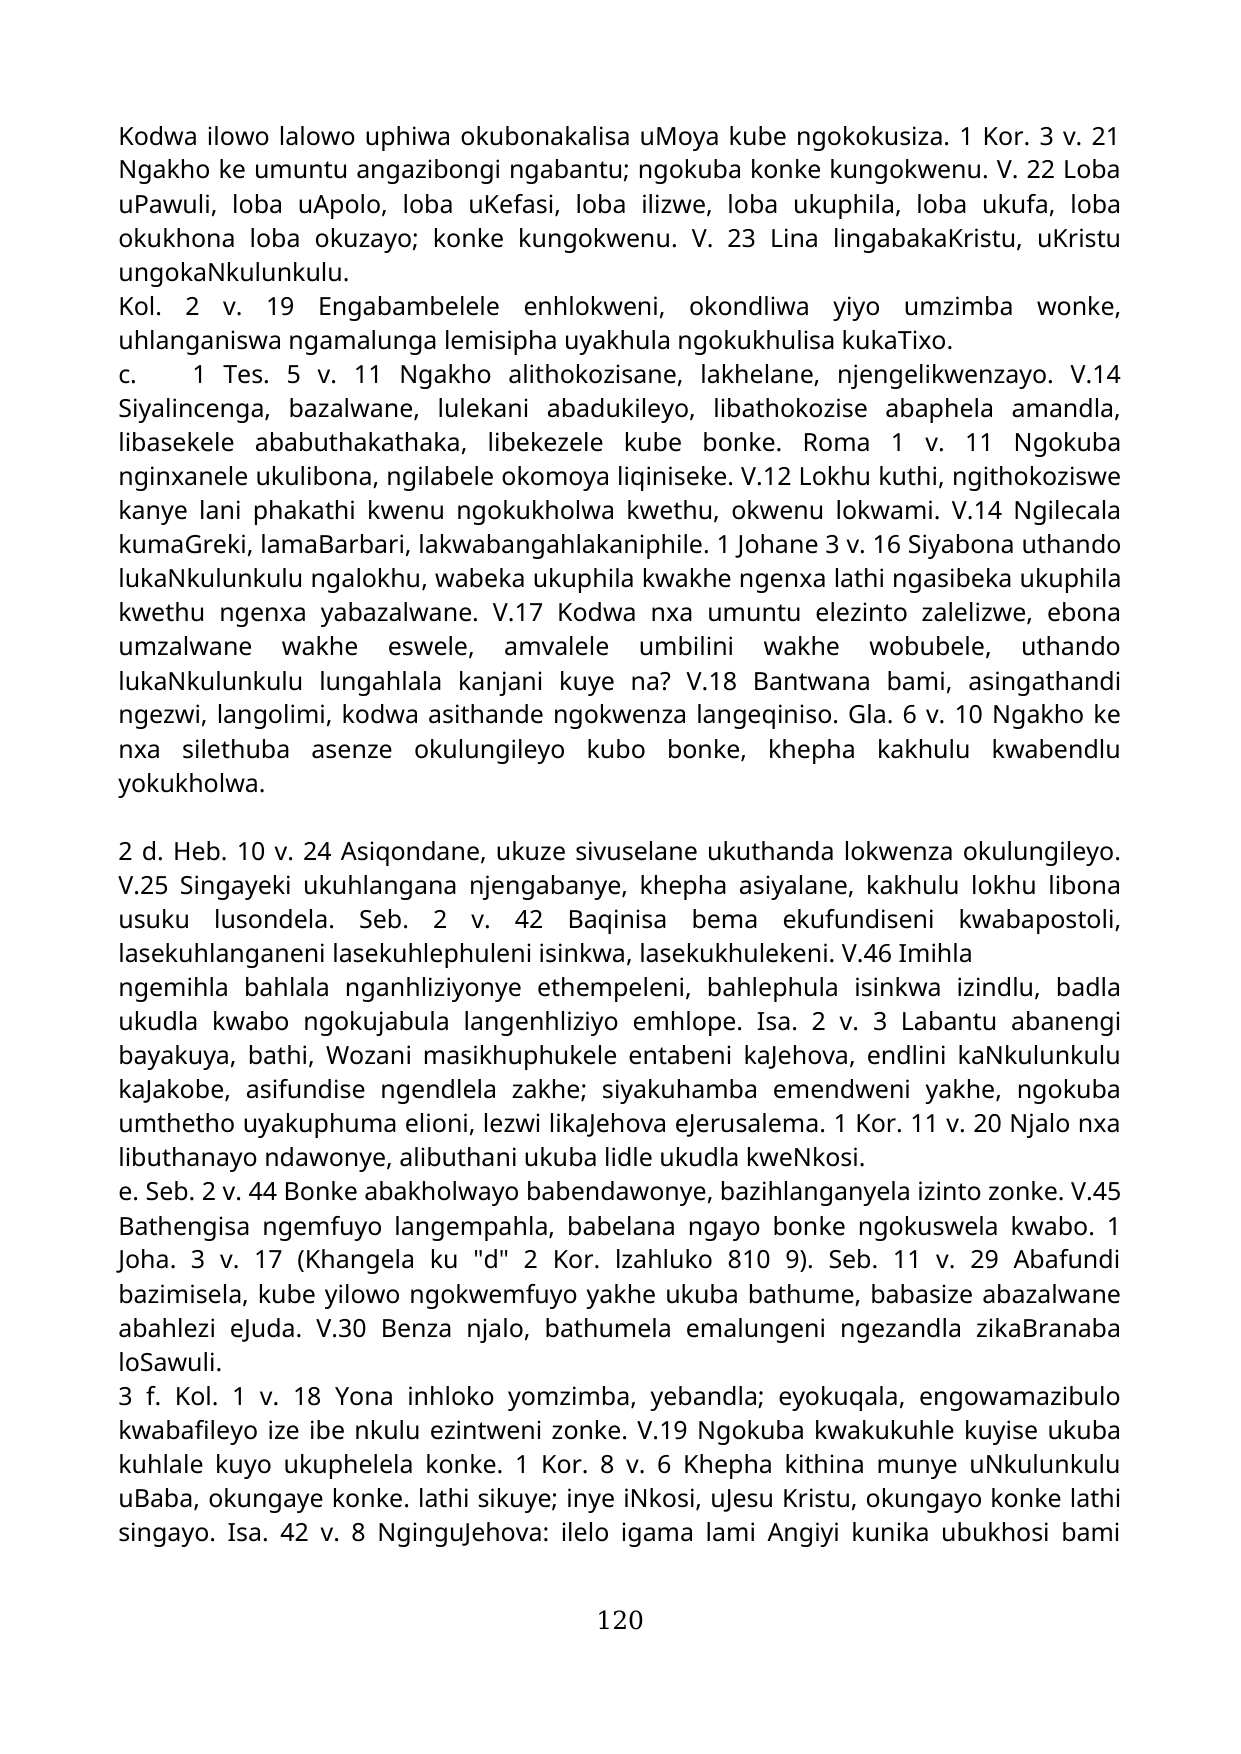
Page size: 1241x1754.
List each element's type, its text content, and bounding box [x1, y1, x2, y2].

text 3 f. Kol. 1 v. 18 Yona inhloko yomzimba, yebandla; eyokuqala, engowamazibulo kwabafileyo ize ibe nkulu ezintweni zonke. V.19 Ngokuba kwakukuhle kuyise ukuba kuhlale kuyo ukuphelela konke. 1 Kor. 8 v. 6 Khepha kithina munye uNkulunkulu uBaba, okungaye konke. lathi sikuye; inye iNkosi, uJesu Kristu, okungayo konke lathi singayo. Isa. 42 v. 8 NginguJehova: ilelo igama lami Angiyi kunika ubukhosi bami [118, 1378, 1122, 1549]
text ngemihla bahlala nganhliziyonye ethempeleni, bahlephula isinkwa izindlu, badla ukudla kwabo ngokujabula langenhliziyo emhlope. Isa. 2 v. 3 Labantu abanengi bayakuya, bathi, Wozani masikhuphukele entabeni kaJehova, endlini kaNkulunkulu kaJakobe, asifundise ngendlela zakhe; siyakuhamba emendweni yakhe, ngokuba umthetho uyakuphuma elioni, lezwi likaJehova eJerusalema. 1 Kor. 11 v. 20 Njalo nxa libuthanayo ndawonye, alibuthani ukuba lidle ukudla kweNkosi. [118, 970, 1122, 1174]
text 2 d. Heb. 10 v. 24 Asiqondane, ukuze sivuselane ukuthanda lokwenza okulungileyo. V.25 Singayeki ukuhlangana njengabanye, khepha asiyalane, kakhulu lokhu libona usuku lusondela. Seb. 2 v. 42 Baqinisa bema ekufundiseni kwabapostoli, lasekuhlanganeni lasekuhlephuleni isinkwa, lasekukhulekeni. V.46 Imihla [118, 833, 1122, 970]
text Kodwa ilowo lalowo uphiwa okubonakalisa uMoya kube ngokokusiza. 1 Kor. 3 v. 21 Ngakho ke umuntu angazibongi ngabantu; ngokuba konke kungokwenu. V. 22 Loba uPawuli, loba uApolo, loba uKefasi, loba ilizwe, loba ukuphila, loba ukufa, loba okukhona loba okuzayo; konke kungokwenu. V. 23 Lina lingabakaKristu, uKristu ungokaNkulunkulu. [118, 118, 1122, 288]
text c. 1 Tes. 5 v. 11 Ngakho alithokozisane, lakhelane, njengelikwenzayo. V.14 Siyalincenga, bazalwane, lulekani abadukileyo, libathokozise abaphela amandla, libasekele ababuthakathaka, libekezele kube bonke. Roma 1 v. 11 Ngokuba nginxanele ukulibona, ngilabele okomoya liqiniseke. V.12 Lokhu kuthi, ngithokoziswe kanye lani phakathi kwenu ngokukholwa kwethu, okwenu lokwami. V.14 Ngilecala kumaGreki, lamaBarbari, lakwabangahlakaniphile. 1 Johane 3 v. 16 Siyabona uthando lukaNkulunkulu ngalokhu, wabeka ukuphila kwakhe ngenxa lathi ngasibeka ukuphila kwethu ngenxa yabazalwane. V.17 Kodwa nxa umuntu elezinto zalelizwe, ebona umzalwane wakhe eswele, amvalele umbilini wakhe wobubele, uthando lukaNkulunkulu lungahlala kanjani kuye na? V.18 Bantwana bami, asingathandi ngezwi, langolimi, kodwa asithande ngokwenza langeqiniso. Gla. 6 v. 10 Ngakho ke nxa silethuba asenze okulungileyo kubo bonke, khepha kakhulu kwabendlu yokukholwa. [118, 357, 1122, 799]
text Kol. 2 v. 19 Engabambelele enhlokweni, okondliwa yiyo umzimba wonke, uhlanganiswa ngamalunga lemisipha uyakhula ngokukhulisa kukaTixo. [118, 288, 1122, 357]
text e. Seb. 2 v. 44 Bonke abakholwayo babendawonye, bazihlanganyela izinto zonke. V.45 Bathengisa ngemfuyo langempahla, babelana ngayo bonke ngokuswela kwabo. 1 Joha. 3 v. 17 (Khangela ku "d" 2 Kor. lzahluko 810 9). Seb. 11 v. 29 Abafundi bazimisela, kube yilowo ngokwemfuyo yakhe ukuba bathume, babasize abazalwane abahlezi eJuda. V.30 Benza njalo, bathumela emalungeni ngezandla zikaBranaba loSawuli. [118, 1174, 1122, 1378]
